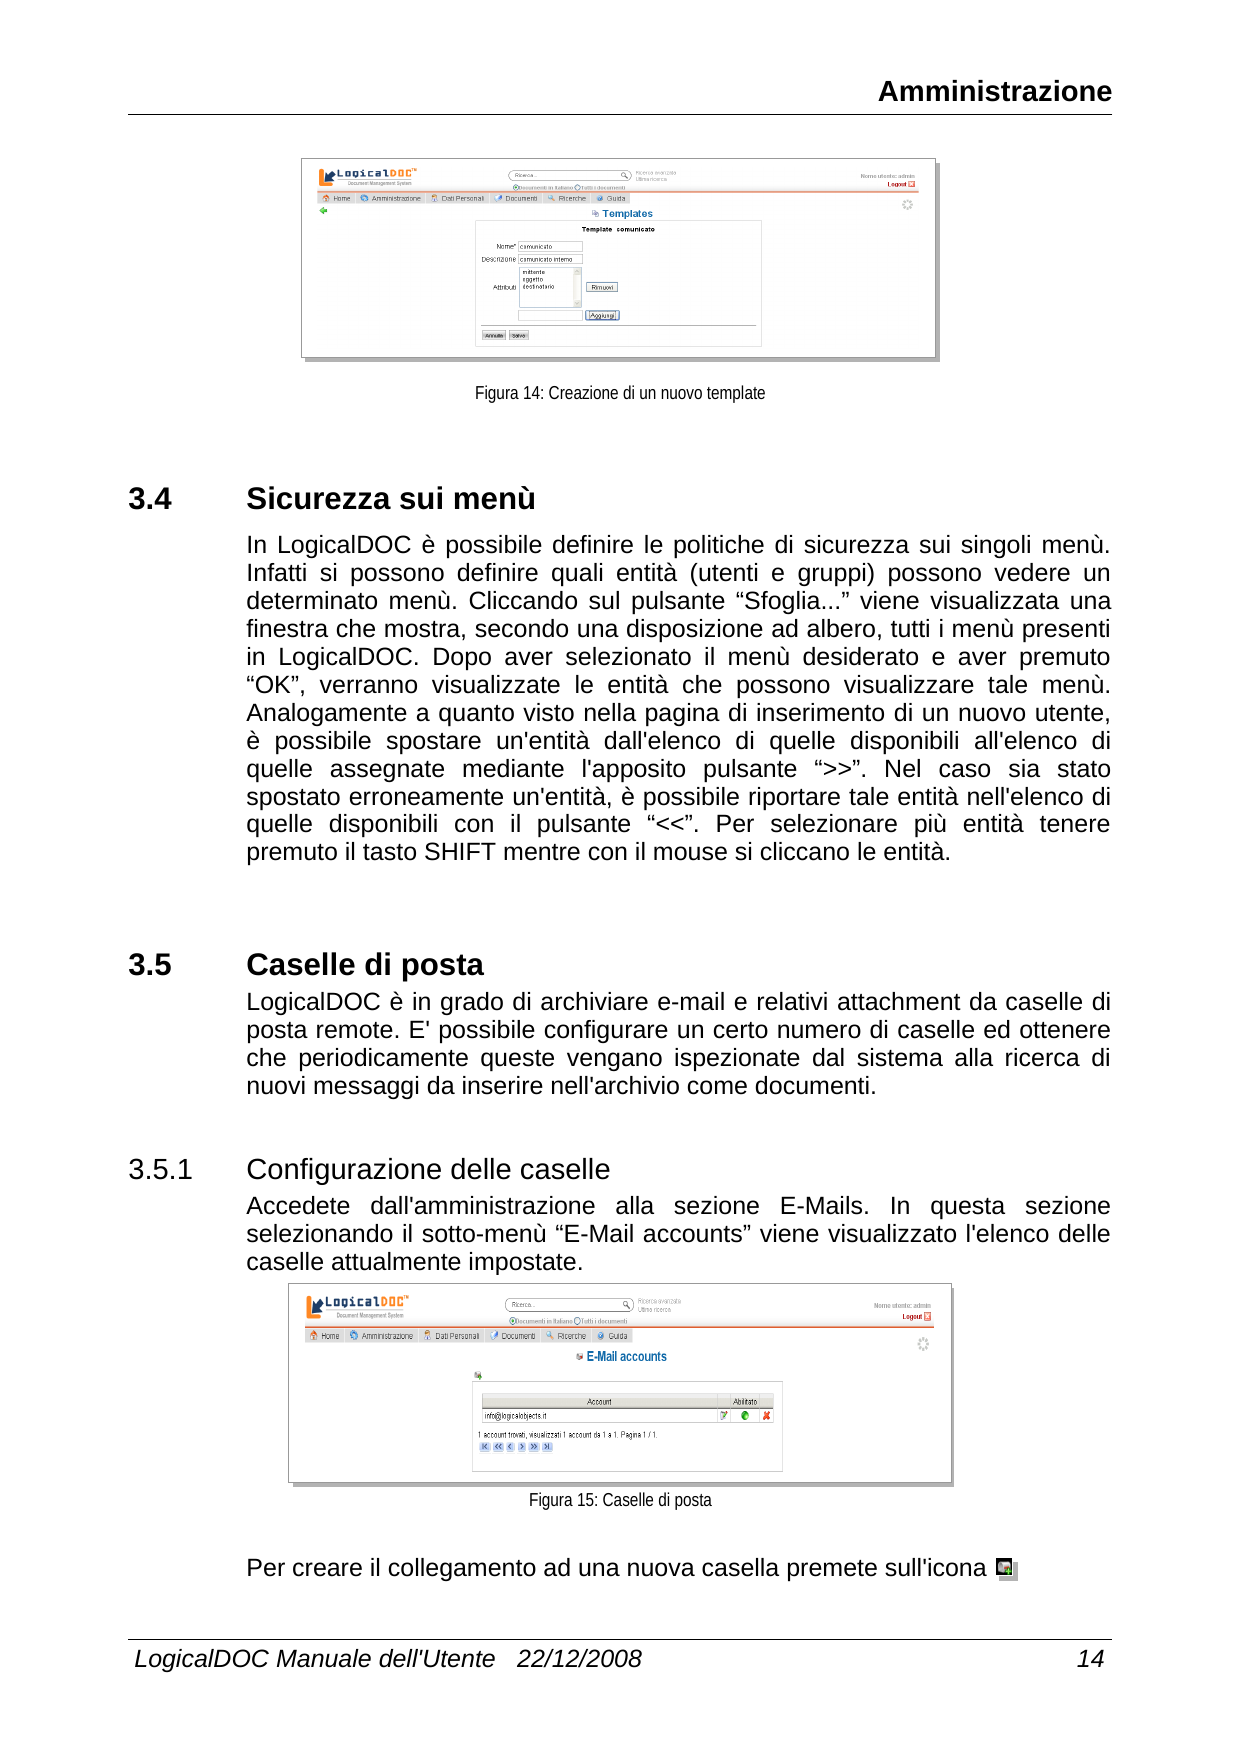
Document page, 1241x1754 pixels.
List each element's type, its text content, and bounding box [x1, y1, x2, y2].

text LogicalDOC è in grado di archiviare e-mail e relativi attachment da caselle di posta remote. E' possibile configurare un certo numero di caselle ed ottenere che periodicamente queste vengano ispezionate dal sistema alla ricerca di nuovi messaggi da inserire nell'archivio come documenti. [246, 988, 1112, 1100]
subtitle Sicurezza sui menù [128, 481, 1112, 516]
text Figura 14: Creazione di un nuovo template [288, 381, 952, 404]
text Figura 15: Caselle di posta [288, 1483, 952, 1510]
picture [996, 1558, 1012, 1575]
text Per creare il collegamento ad una nuova casella premete sull'icona [246, 1554, 1112, 1582]
subtitle Caselle di posta [128, 947, 1112, 982]
picture [317, 167, 919, 349]
text In LogicalDOC è possibile definire le politiche di sicurezza sui singoli menù. Infatti si possono definire quali entità (utenti e gruppi) possono vedere un determinato menù. Cliccando sul pulsante “Sfoglia...” viene visualizzata una finestra che mostra, secondo una disposizione ad albero, tutti i menù presenti in LogicalDOC. Dopo aver selezionato il menù desiderato e aver premuto “OK”, verranno visualizzate le entità che possono visualizzare tale menù. Analogamente a quanto visto nella pagina di inserimento di un nuovo utente, è possibile spostare un'entità dall'elenco di quelle disponibili all'elenco di quelle assegnate mediante l'apposito pulsante “>>”. Nel caso sia stato spostato erroneamente un'entità, è possibile riportare tale entità nell'elenco di quelle disponibili con il pulsante “<<”. Per selezionare più entità tenere premuto il tasto SHIFT mentre con il mouse si cliccano le entità. [246, 531, 1112, 866]
picture [305, 1292, 934, 1474]
text Accedete dall'amministrazione alla sezione E-Mails. In questa sezione selezionando il sotto-menù “E-Mail accounts” viene visualizzato l'elenco delle caselle attualmente impostate. [246, 1192, 1112, 1275]
subtitle Configurazione delle caselle [128, 1153, 1112, 1185]
